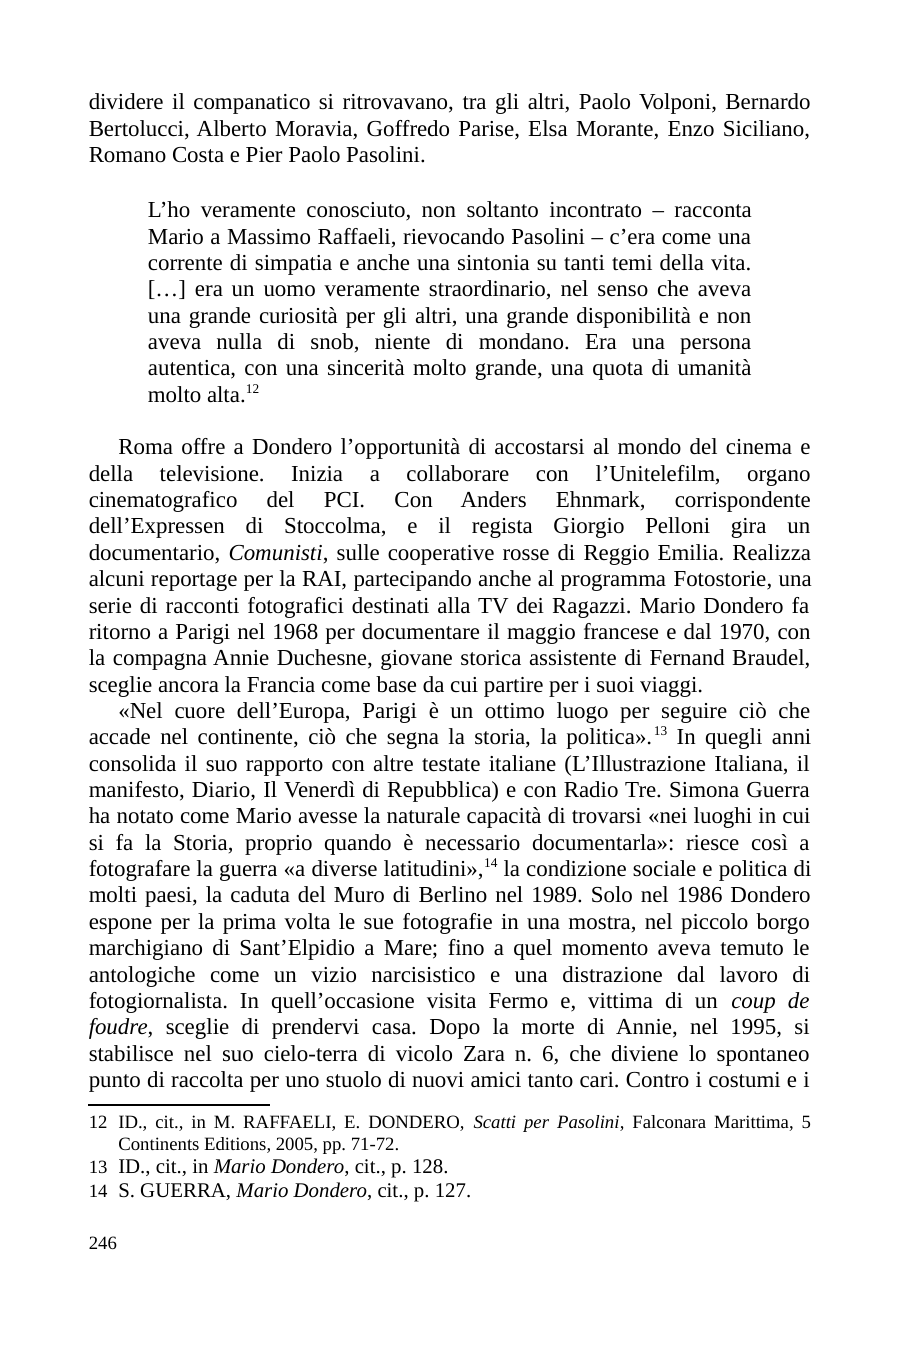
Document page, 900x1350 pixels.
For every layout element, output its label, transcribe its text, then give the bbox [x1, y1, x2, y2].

text S. GUERRA, Mario Dondero, cit., p. 127. [88, 1178, 811, 1202]
text «Nel cuore dell’Europa, Parigi è un ottimo luogo per seguire ciò che accade nel continente, ciò che segna la storia, la politica». In quegli anni consolida il suo rapporto con altre testate italiane (L’Illustrazione Italiana, il manifesto, Diario, Il Venerdì di Repubblica) e con Radio Tre. Simona Guerra ha notato come Mario avesse la naturale capacità di trovarsi «nei luoghi in cui si fa la Storia, proprio quando è necessario documentarla»: riesce così a fotografare la guerra «a diverse latitudini», la condizione sociale e politica di molti paesi, la caduta del Muro di Berlino nel 1989. Solo nel 1986 Dondero espone per la prima volta le sue fotografie in una mostra, nel piccolo borgo marchigiano di Sant’Elpidio a Mare; fino a quel momento aveva temuto le antologiche come un vizio narcisistico e una distrazione dal lavoro di fotogiornalista. In quell’occasione visita Fermo e, vittima di un coup de foudre, sceglie di prendervi casa. Dopo la morte di Annie, nel 1995, si stabilisce nel suo cielo-terra di vicolo Zara n. 6, che diviene lo spontaneo punto di raccolta per uno stuolo di nuovi amici tanto cari. Contro i costumi e i [88, 697, 811, 1092]
text L’ho veramente conosciuto, non soltanto incontrato – racconta Mario a Massimo Raffaeli, rievocando Pasolini – c’era come una corrente di simpatia e anche una sintonia su tanti temi della vita. […] era un uomo veramente straordinario, nel senso che aveva una grande curiosità per gli altri, una grande disponibilità e non aveva nulla di snob, niente di mondano. Era una persona autentica, con una sincerità molto grande, una quota di umanità molto alta. [148, 196, 752, 407]
text ID., cit., in M. RAFFAELI, E. DONDERO, Scatti per Pasolini, Falconara Marittima, 5 Continents Editions, 2005, pp. 71-72. [88, 1111, 811, 1154]
text dividere il companatico si ritrovavano, tra gli altri, Paolo Volponi, Bernardo Bertolucci, Alberto Moravia, Goffredo Parise, Elsa Morante, Enzo Siciliano, Romano Costa e Pier Paolo Pasolini. [88, 88, 811, 168]
text Roma offre a Dondero l’opportunità di accostarsi al mondo del cinema e della televisione. Inizia a collaborare con l’Unitelefilm, organo cinematografico del PCI. Con Anders Ehnmark, corrispondente dell’Expressen di Stoccolma, e il regista Giorgio Pelloni gira un documentario, Comunisti, sulle cooperative rosse di Reggio Emilia. Realizza alcuni reportage per la RAI, partecipando anche al programma Fotostorie, una serie di racconti fotografici destinati alla TV dei Ragazzi. Mario Dondero fa ritorno a Parigi nel 1968 per documentare il maggio francese e dal 1970, con la compagna Annie Duchesne, giovane storica assistente di Fernand Braudel, sceglie ancora la Francia come base da cui partire per i suoi viaggi. [88, 433, 811, 697]
text ID., cit., in Mario Dondero, cit., p. 128. [88, 1154, 811, 1178]
